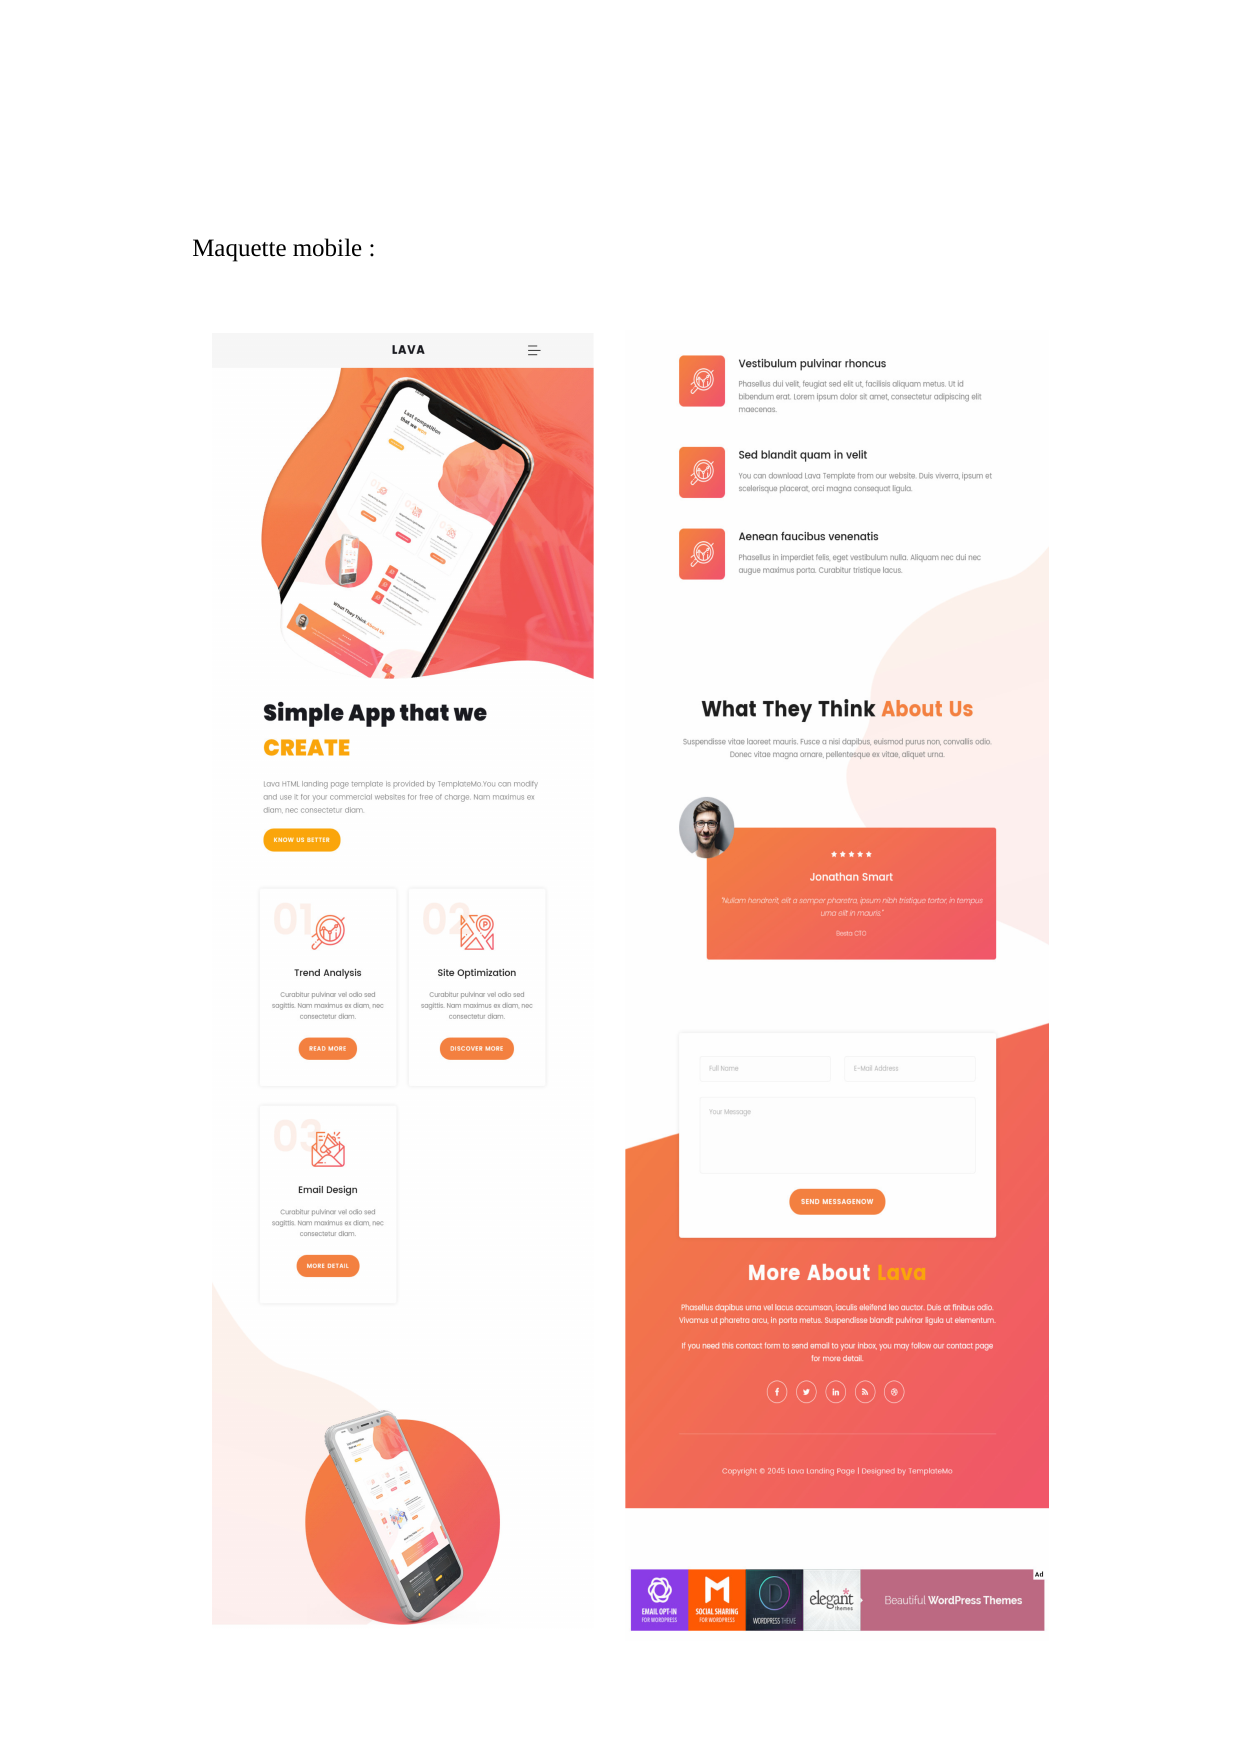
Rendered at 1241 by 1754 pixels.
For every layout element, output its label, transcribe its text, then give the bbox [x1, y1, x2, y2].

text Maquette mobile : [118, 233, 1122, 262]
picture [212, 333, 594, 1629]
picture [625, 330, 1049, 1641]
